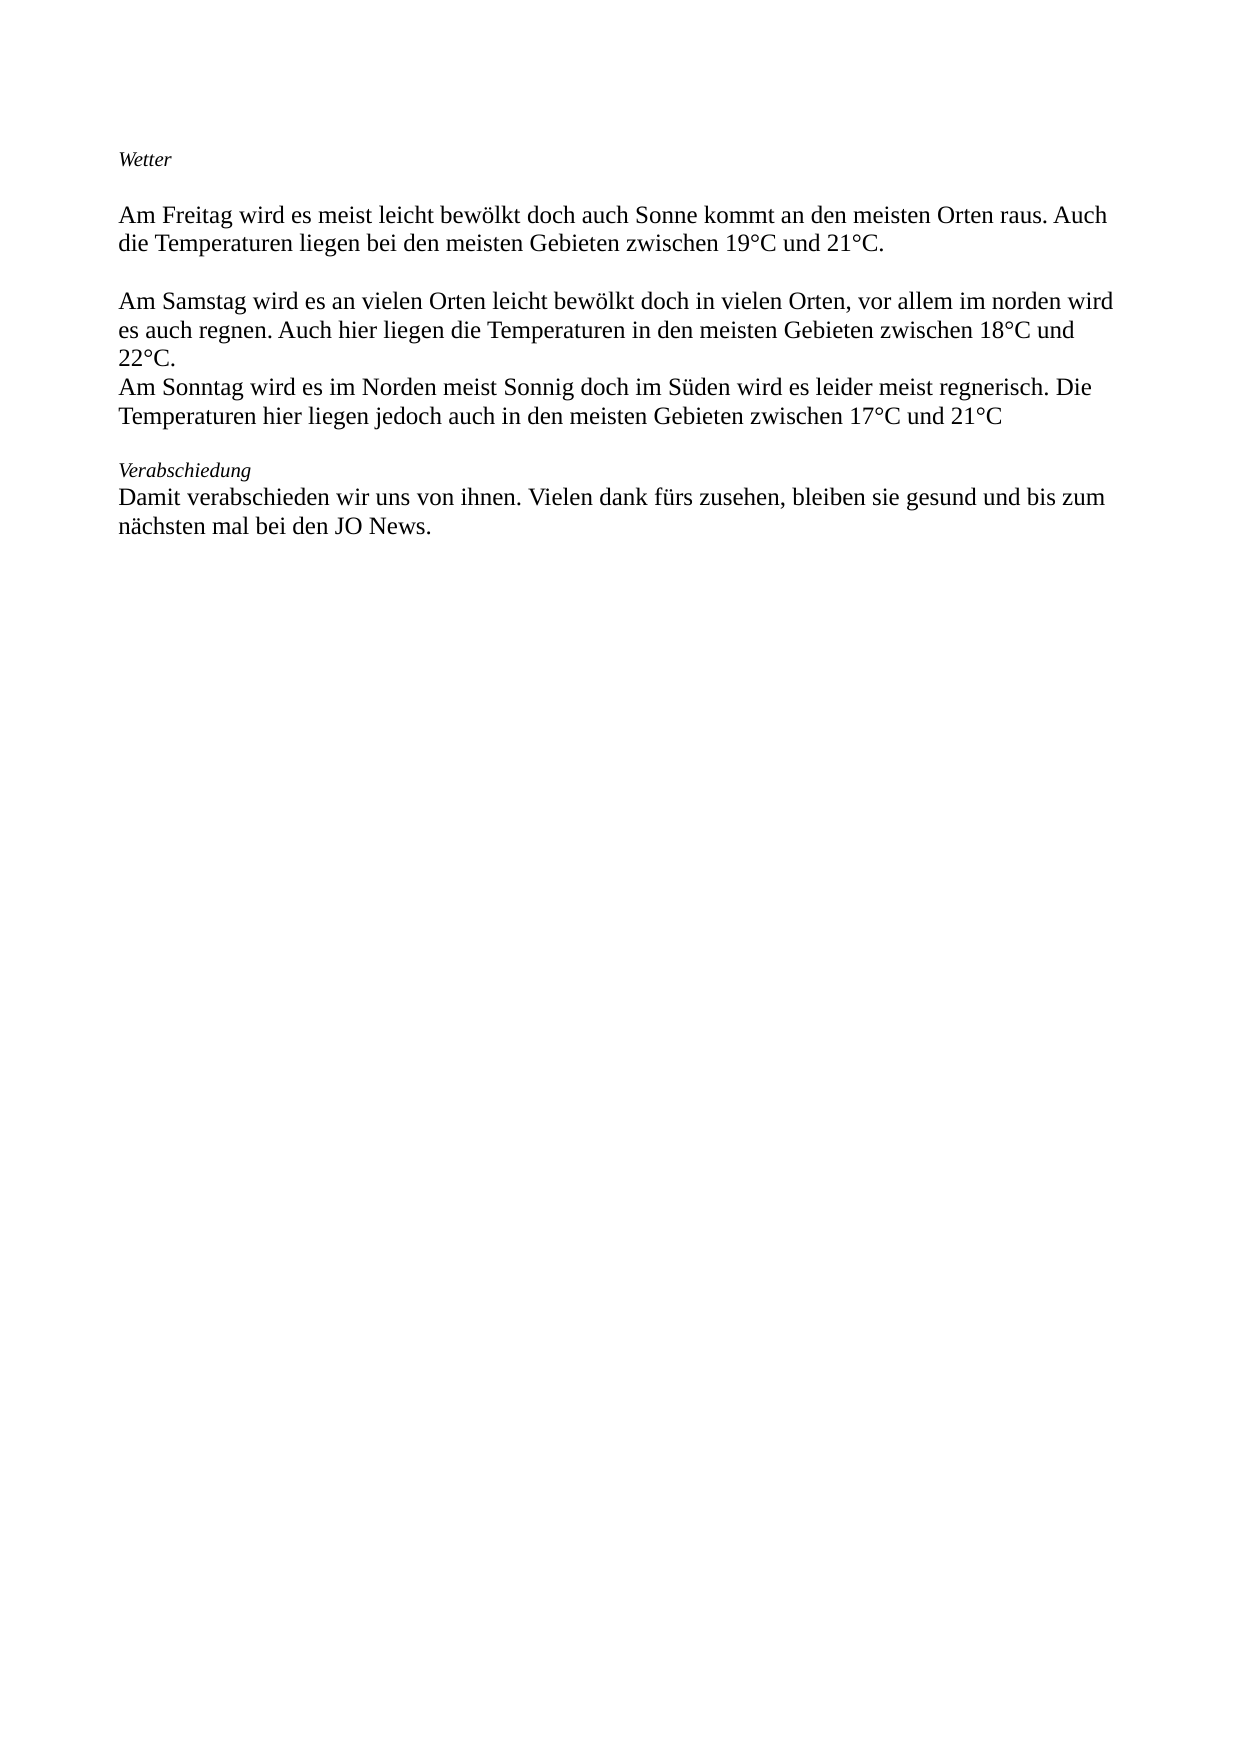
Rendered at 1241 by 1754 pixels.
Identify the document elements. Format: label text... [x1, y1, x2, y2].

text Verabschiedung [118, 458, 1122, 482]
text Am Samstag wird es an vielen Orten leicht bewölkt doch in vielen Orten, vor allem im norden wird es auch regnen. Auch hier liegen die Temperaturen in den meisten Gebieten zwischen 18°C und 22°C. [118, 286, 1122, 372]
text Wetter [118, 147, 1122, 171]
text Damit verabschieden wir uns von ihnen. Vielen dank fürs zusehen, bleiben sie gesund und bis zum nächsten mal bei den JO News. [118, 482, 1122, 540]
text Am Freitag wird es meist leicht bewölkt doch auch Sonne kommt an den meisten Orten raus. Auch die Temperaturen liegen bei den meisten Gebieten zwischen 19°C und 21°C. [118, 200, 1122, 257]
text Am Sonntag wird es im Norden meist Sonnig doch im Süden wird es leider meist regnerisch. Die Temperaturen hier liegen jedoch auch in den meisten Gebieten zwischen 17°C und 21°C [118, 372, 1122, 430]
